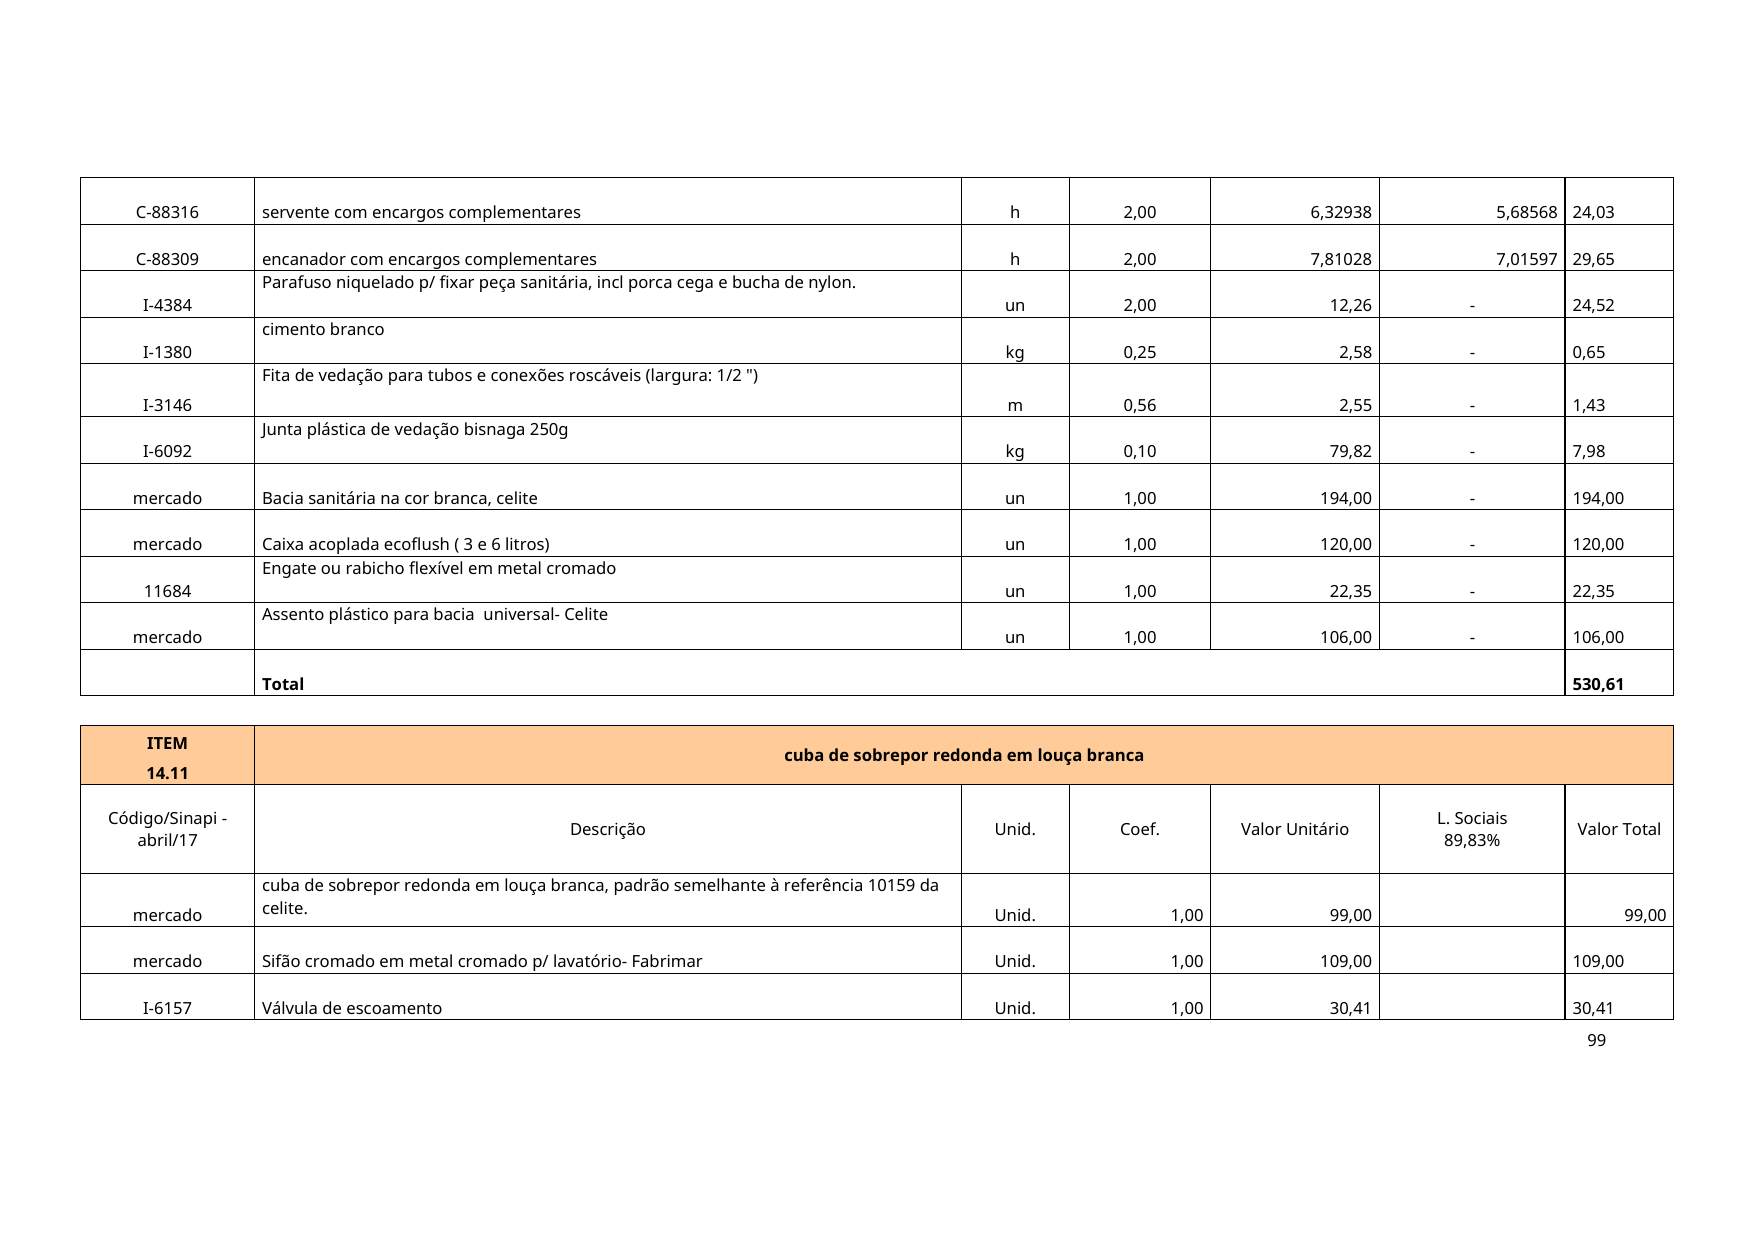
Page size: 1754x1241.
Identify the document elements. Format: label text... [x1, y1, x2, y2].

table_cell cuba de sobrepor redonda em louça branca [255, 726, 1673, 784]
table_cell kg [962, 318, 1069, 363]
table_cell [1069, 696, 1211, 724]
table_cell - [1380, 557, 1564, 602]
table_cell Valor Unitário [1211, 785, 1379, 873]
table_cell [1379, 696, 1565, 724]
table_cell I-4384 [81, 271, 254, 317]
table_cell Engate ou rabicho flexível em metal cromado [255, 557, 961, 602]
table_cell - [1380, 364, 1564, 416]
table_cell 7,01597 [1380, 225, 1564, 270]
table_cell h [962, 225, 1069, 270]
table_cell 1,00 [1070, 974, 1210, 1019]
table_cell 30,41 [1566, 974, 1673, 1019]
table_cell 2,00 [1070, 178, 1210, 224]
table_cell - [1380, 318, 1564, 363]
table_cell 14.11 [81, 754, 254, 784]
table_cell 24,03 [1566, 178, 1673, 224]
table_cell 106,00 [1566, 603, 1673, 648]
table_cell Descrição [255, 785, 961, 873]
table_cell [961, 696, 1069, 724]
table_cell [255, 696, 961, 724]
table_cell 7,98 [1566, 417, 1673, 463]
table_cell I-6092 [81, 417, 254, 463]
table_cell Fita de vedação para tubos e conexões roscáveis (largura: 1/2 ") [255, 364, 961, 416]
table_cell 0,25 [1070, 318, 1210, 363]
table_cell ITEM [81, 726, 254, 754]
table_cell Unid. [962, 974, 1069, 1019]
table_cell Válvula de escoamento [255, 974, 961, 1019]
table_cell 29,65 [1566, 225, 1673, 270]
table_cell Unid. [962, 927, 1069, 973]
table_cell 5,68568 [1380, 178, 1564, 224]
table_cell mercado [81, 874, 254, 926]
table_cell 1,00 [1070, 464, 1210, 509]
table_cell h [962, 178, 1069, 224]
table_cell Unid. [962, 785, 1069, 873]
table_cell - [1380, 510, 1564, 556]
table_cell 120,00 [1566, 510, 1673, 556]
table_cell 11684 [81, 557, 254, 602]
table_cell 22,35 [1566, 557, 1673, 602]
table_cell [1380, 874, 1564, 926]
table_cell un [962, 464, 1069, 509]
table_cell [1211, 696, 1379, 724]
table_cell 30,41 [1211, 974, 1379, 1019]
table_cell C-88309 [81, 225, 254, 270]
table_cell - [1380, 464, 1564, 509]
table_cell Parafuso niquelado p/ fixar peça sanitária, incl porca cega e bucha de nylon. [255, 271, 961, 317]
table_cell 1,00 [1070, 927, 1210, 973]
table_cell I-1380 [81, 318, 254, 363]
table_cell Sifão cromado em metal cromado p/ lavatório- Fabrimar [255, 927, 961, 973]
table_cell 1,43 [1566, 364, 1673, 416]
table_cell [80, 696, 254, 724]
table_cell 120,00 [1211, 510, 1379, 556]
table_cell 1,00 [1070, 874, 1210, 926]
table_cell 0,10 [1070, 417, 1210, 463]
table_cell I-3146 [81, 364, 254, 416]
table_cell Bacia sanitária na cor branca, celite [255, 464, 961, 509]
table_cell 6,32938 [1211, 178, 1379, 224]
table_cell 22,35 [1211, 557, 1379, 602]
table_cell - [1380, 603, 1564, 648]
table_cell un [962, 510, 1069, 556]
table_cell un [962, 271, 1069, 317]
table_cell kg [962, 417, 1069, 463]
table_cell 2,00 [1070, 271, 1210, 317]
table_cell 194,00 [1566, 464, 1673, 509]
table_cell Assento plástico para bacia universal- Celite [255, 603, 961, 648]
table_cell 530,61 [1566, 650, 1673, 695]
table_cell 194,00 [1211, 464, 1379, 509]
table_cell 12,26 [1211, 271, 1379, 317]
table_cell Junta plástica de vedação bisnaga 250g [255, 417, 961, 463]
table_cell 2,58 [1211, 318, 1379, 363]
table_cell 1,00 [1070, 603, 1210, 648]
table_cell mercado [81, 927, 254, 973]
table_cell [1380, 974, 1564, 1019]
table_cell mercado [81, 603, 254, 648]
table_cell C-88316 [81, 178, 254, 224]
table_cell 24,52 [1566, 271, 1673, 317]
table_cell L. Sociais 89,83% [1380, 785, 1564, 873]
table_cell 2,55 [1211, 364, 1379, 416]
table_cell Caixa acoplada ecoflush ( 3 e 6 litros) [255, 510, 961, 556]
table_cell - [1380, 271, 1564, 317]
table_cell un [962, 603, 1069, 648]
table_cell 109,00 [1211, 927, 1379, 973]
table_cell Código/Sinapi - abril/17 [81, 785, 254, 873]
table_cell 99,00 [1211, 874, 1379, 926]
table_cell Coef. [1070, 785, 1210, 873]
table_cell [81, 650, 254, 695]
table_cell 7,81028 [1211, 225, 1379, 270]
table_cell 99,00 [1566, 874, 1673, 926]
table_cell Total [255, 650, 1564, 695]
table_cell [1380, 927, 1564, 973]
table_cell mercado [81, 464, 254, 509]
table_cell I-6157 [81, 974, 254, 1019]
table_cell 109,00 [1566, 927, 1673, 973]
table_cell 0,56 [1070, 364, 1210, 416]
table_cell Unid. [962, 874, 1069, 926]
table_cell un [962, 557, 1069, 602]
table_cell m [962, 364, 1069, 416]
table_cell - [1380, 417, 1564, 463]
table_cell 2,00 [1070, 225, 1210, 270]
table_cell 1,00 [1070, 557, 1210, 602]
table_cell Valor Total [1566, 785, 1673, 873]
table_cell mercado [81, 510, 254, 556]
table_cell 0,65 [1566, 318, 1673, 363]
table_cell 106,00 [1211, 603, 1379, 648]
table_cell 79,82 [1211, 417, 1379, 463]
table_cell 1,00 [1070, 510, 1210, 556]
table_cell cuba de sobrepor redonda em louça branca, padrão semelhante à referência 10159 da celite. [255, 874, 961, 926]
table_cell [1565, 696, 1674, 724]
table_cell cimento branco [255, 318, 961, 363]
table_cell servente com encargos complementares [255, 178, 961, 224]
table_cell encanador com encargos complementares [255, 225, 961, 270]
